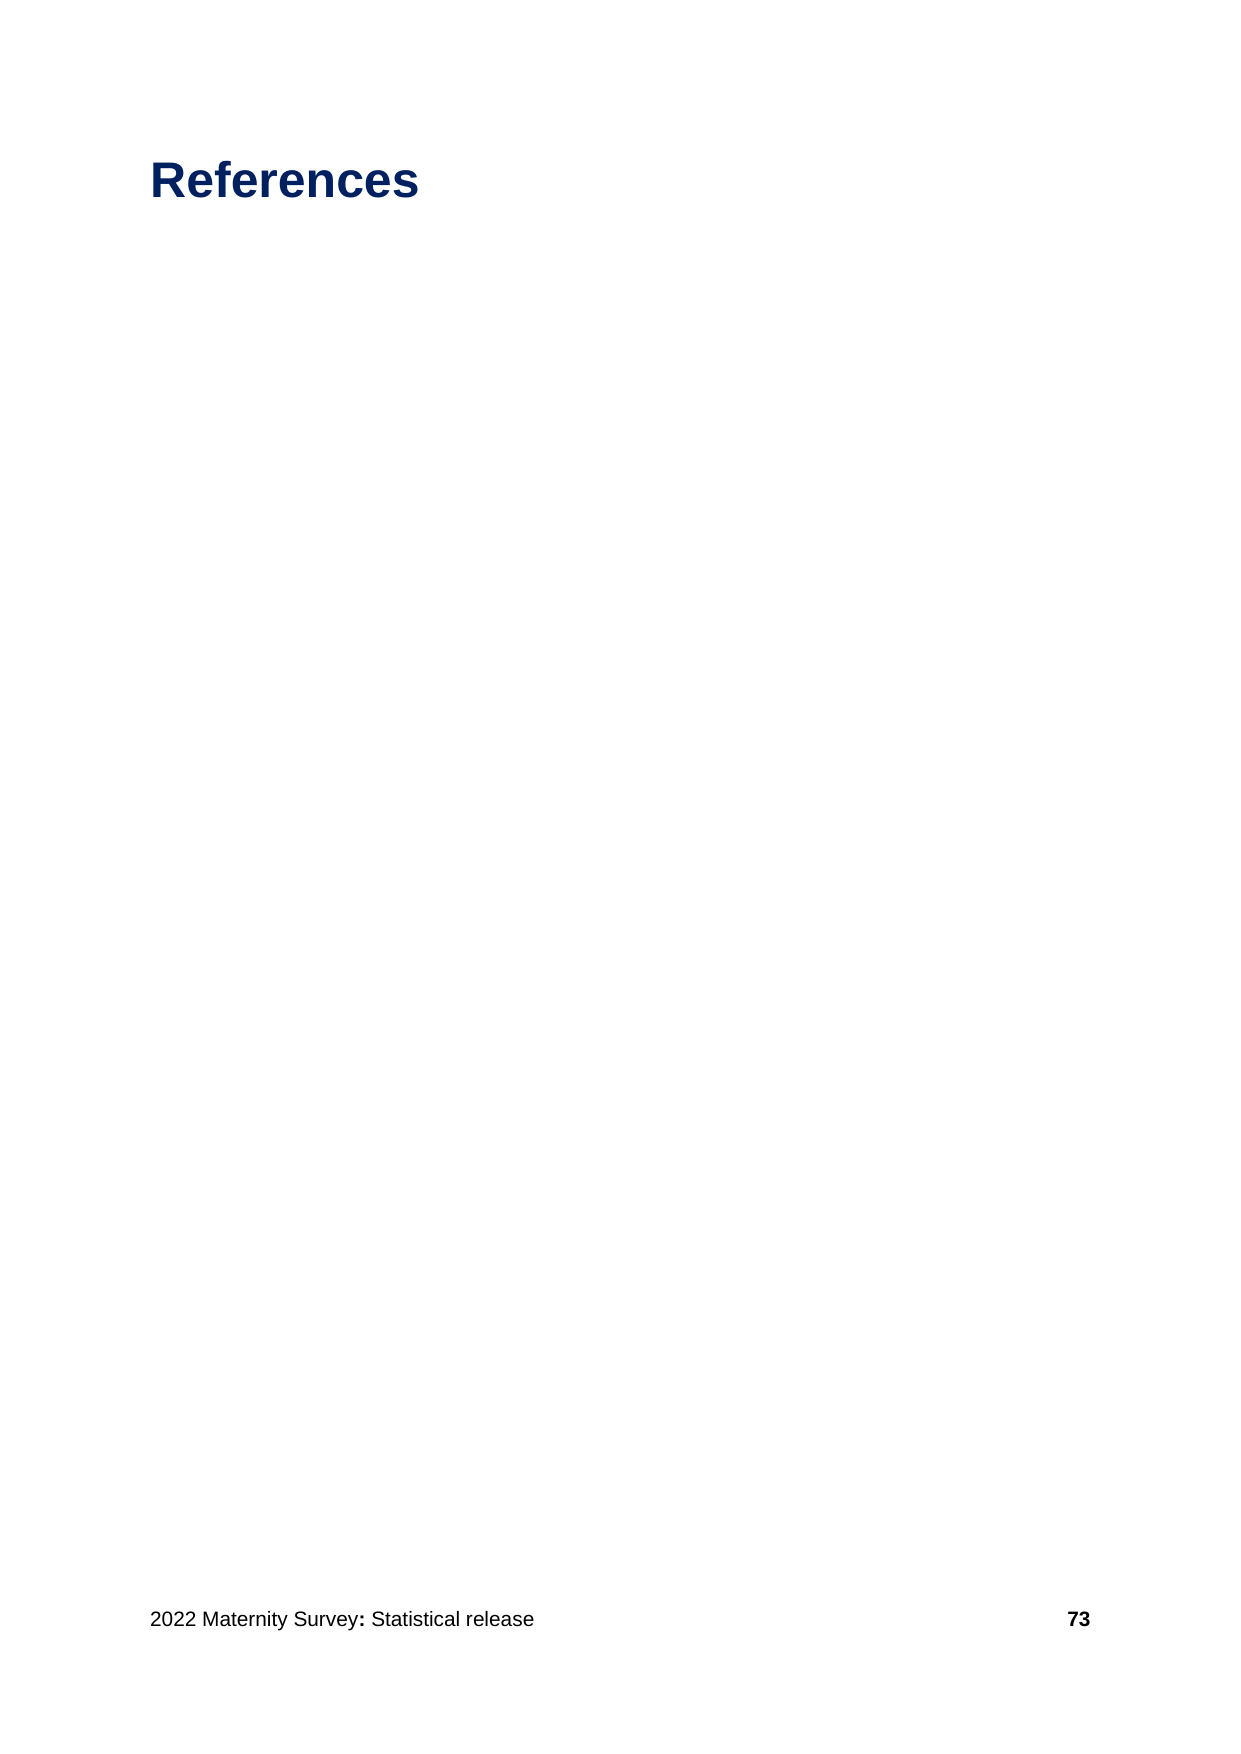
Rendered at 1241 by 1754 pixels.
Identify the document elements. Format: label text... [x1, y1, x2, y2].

text References [150, 150, 1090, 207]
